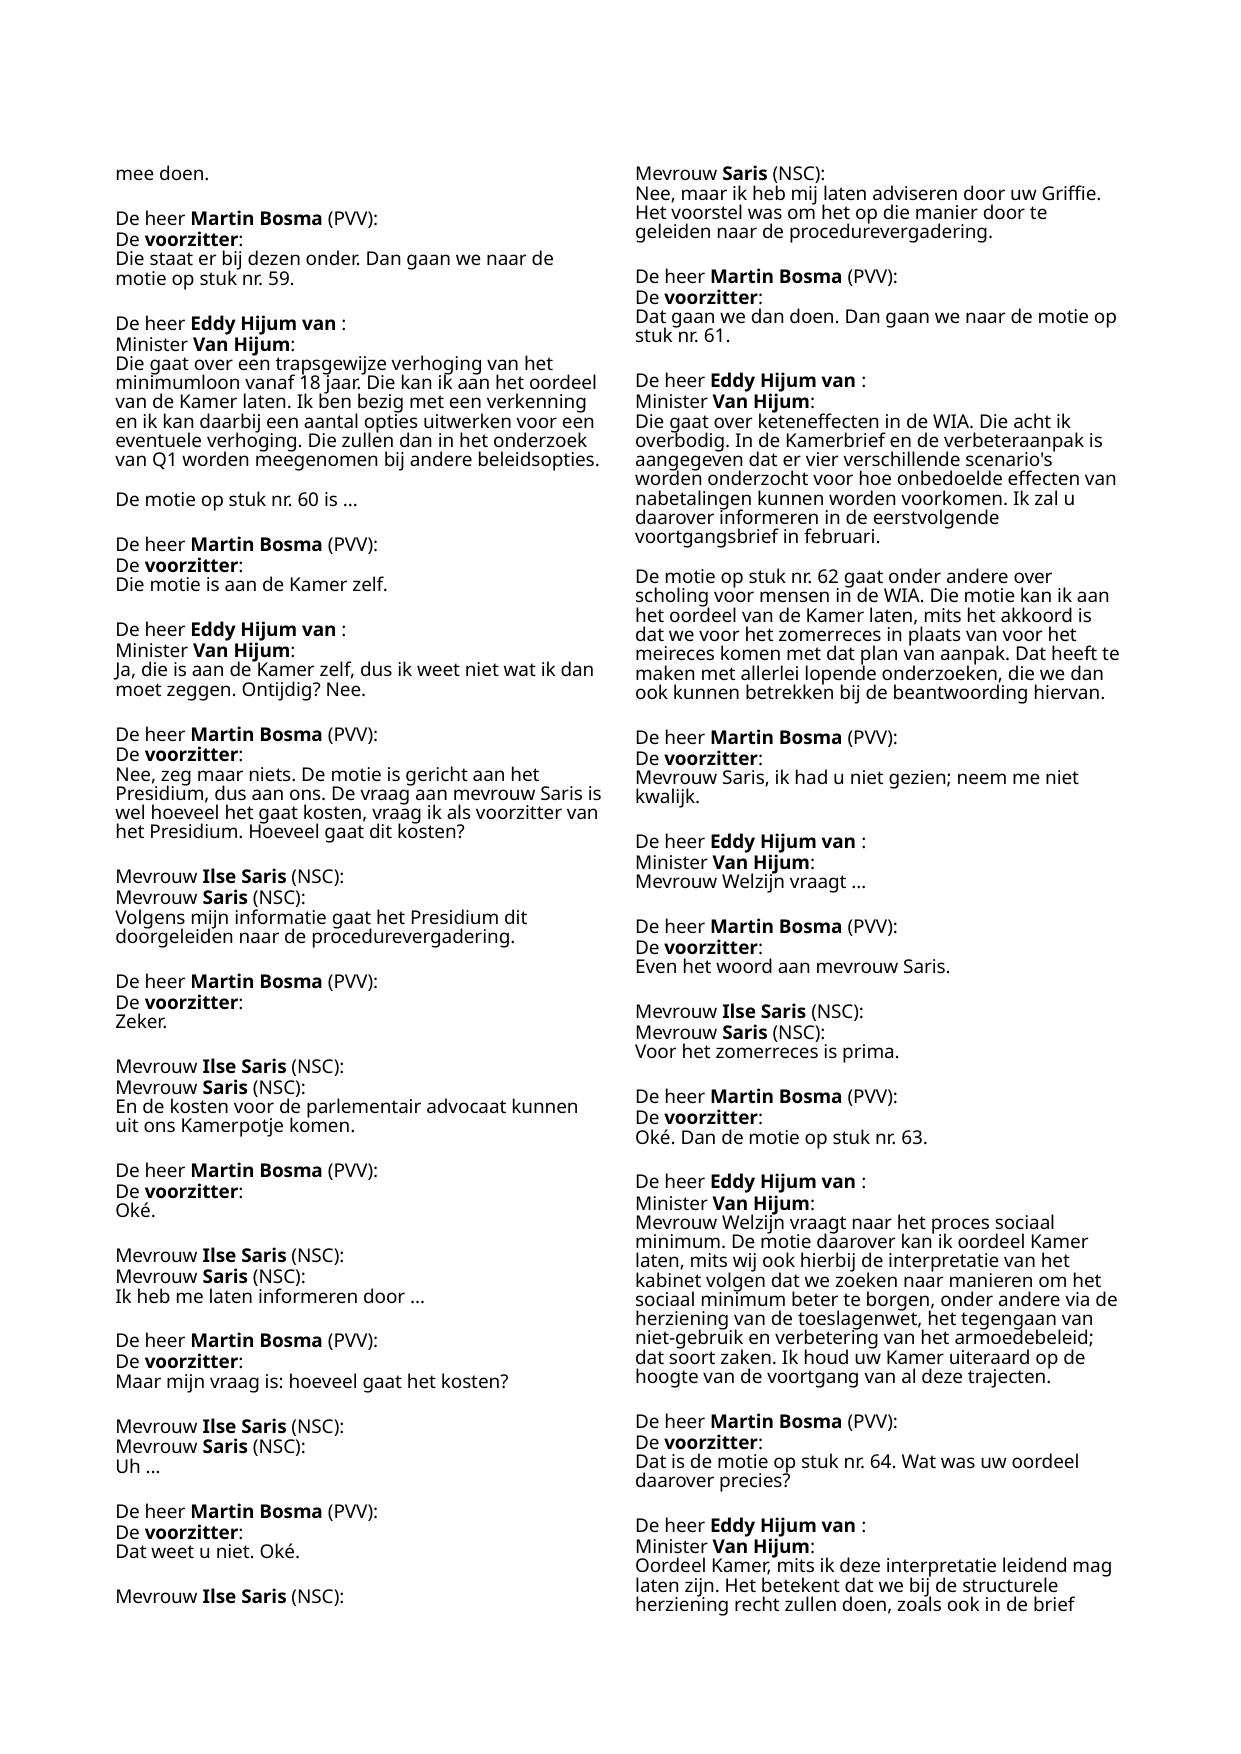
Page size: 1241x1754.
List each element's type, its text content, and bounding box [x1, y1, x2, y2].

text De voorzitter: [635, 289, 1125, 308]
text Die motie is aan de Kamer zelf. [115, 576, 605, 596]
text De heer Martin Bosma (PVV): [635, 263, 1125, 289]
text Die staat er bij dezen onder. Dan gaan we naar de motie op stuk nr. 59. [115, 250, 605, 289]
text Die gaat over een trapsgewijze verhoging van het minimumloon vanaf 18 jaar. Die kan ik aan het oordeel van de Kamer laten. Ik ben bezig met een verkenning en ik kan daarbij een aantal opties uitwerken voor een eventuele verhoging. Die zullen dan in het onderzoek van Q1 worden meegenomen bij andere beleidsopties. [115, 355, 605, 470]
text De heer Martin Bosma (PVV): [115, 968, 605, 994]
text De motie op stuk nr. 60 is … [115, 491, 605, 510]
text Ja, die is aan de Kamer zelf, dus ik weet niet wat ik dan moet zeggen. Ontijdig? Nee. [115, 661, 605, 700]
text Mevrouw Saris, ik had u niet gezien; neem me niet kwalijk. [635, 769, 1125, 807]
text Mevrouw Welzijn vraagt … [635, 873, 1125, 893]
text Mevrouw Saris (NSC): [635, 165, 1125, 184]
text De voorzitter: [635, 1109, 1125, 1129]
text De voorzitter: [115, 746, 605, 766]
text Die gaat over keteneffecten in de WIA. Die acht ik overbodig. In de Kamerbrief en de verbeteraanpak is aangegeven dat er vier verschillende scenario's worden onderzocht voor hoe onbedoelde effecten van nabetalingen kunnen worden voorkomen. Ik zal u daarover informeren in de eerstvolgende voortgangsbrief in februari. [635, 413, 1125, 547]
text Dat gaan we dan doen. Dan gaan we naar de motie op stuk nr. 61. [635, 308, 1125, 347]
text Mevrouw Ilse Saris (NSC): [115, 1053, 605, 1079]
text De heer Eddy Hijum van : [635, 1512, 1125, 1538]
text Mevrouw Saris (NSC): [115, 1079, 605, 1098]
text Oordeel Kamer, mits ik deze interpretatie leidend mag laten zijn. Het betekent dat we bij de structurele herziening recht zullen doen, zoals ook in de brief [635, 1557, 1125, 1615]
text Minister Van Hijum: [635, 1194, 1125, 1214]
text Uh … [115, 1458, 605, 1477]
text De heer Martin Bosma (PVV): [115, 1157, 605, 1183]
text Dat weet u niet. Oké. [115, 1543, 605, 1562]
text De voorzitter: [115, 994, 605, 1013]
text Mevrouw Ilse Saris (NSC): [115, 864, 605, 889]
text Oké. Dan de motie op stuk nr. 63. [635, 1129, 1125, 1148]
text Even het woord aan mevrouw Saris. [635, 958, 1125, 978]
text De heer Martin Bosma (PVV): [635, 913, 1125, 939]
text Minister Van Hijum: [635, 393, 1125, 413]
text Mevrouw Ilse Saris (NSC): [115, 1243, 605, 1268]
text De voorzitter: [115, 557, 605, 576]
text Mevrouw Ilse Saris (NSC): [635, 998, 1125, 1024]
text Ik heb me laten informeren door … [115, 1288, 605, 1307]
text De heer Martin Bosma (PVV): [635, 1408, 1125, 1434]
text De heer Eddy Hijum van : [635, 828, 1125, 854]
text Nee, maar ik heb mij laten adviseren door uw Griffie. Het voorstel was om het op die manier door te geleiden naar de procedurevergadering. [635, 184, 1125, 242]
text Mevrouw Ilse Saris (NSC): [115, 1583, 605, 1609]
text De heer Martin Bosma (PVV): [115, 1328, 605, 1353]
text De voorzitter: [115, 231, 605, 250]
text Mevrouw Ilse Saris (NSC): [115, 1413, 605, 1438]
text De heer Martin Bosma (PVV): [635, 1084, 1125, 1109]
text De voorzitter: [635, 1434, 1125, 1453]
text De heer Eddy Hijum van : [635, 1169, 1125, 1194]
text Mevrouw Saris (NSC): [115, 889, 605, 909]
text De heer Martin Bosma (PVV): [115, 205, 605, 231]
text Maar mijn vraag is: hoeveel gaat het kosten? [115, 1373, 605, 1392]
text De heer Eddy Hijum van : [635, 368, 1125, 393]
text Minister Van Hijum: [115, 336, 605, 355]
text Minister Van Hijum: [115, 642, 605, 661]
text Mevrouw Saris (NSC): [115, 1268, 605, 1288]
text De heer Eddy Hijum van : [115, 310, 605, 336]
text De heer Martin Bosma (PVV): [115, 531, 605, 557]
text De voorzitter: [115, 1183, 605, 1202]
text Volgens mijn informatie gaat het Presidium dit doorgeleiden naar de procedurevergadering. [115, 909, 605, 947]
text Minister Van Hijum: [635, 1538, 1125, 1557]
text De voorzitter: [115, 1524, 605, 1543]
text Voor het zomerreces is prima. [635, 1043, 1125, 1063]
text De voorzitter: [635, 939, 1125, 958]
text De voorzitter: [115, 1353, 605, 1373]
text De motie op stuk nr. 62 gaat onder andere over scholing voor mensen in de WIA. Die motie kan ik aan het oordeel van de Kamer laten, mits het akkoord is dat we voor het zomerreces in plaats van voor het meireces komen met dat plan van aanpak. Dat heeft te maken met allerlei lopende onderzoeken, die we dan ook kunnen betrekken bij de beantwoording hiervan. [635, 568, 1125, 703]
text Mevrouw Welzijn vraagt naar het proces sociaal minimum. De motie daarover kan ik oordeel Kamer laten, mits wij ook hierbij de interpretatie van het kabinet volgen dat we zoeken naar manieren om het sociaal minimum beter te borgen, onder andere via de herziening van de toeslagenwet, het tegengaan van niet-gebruik en verbetering van het armoedebeleid; dat soort zaken. Ik houd uw Kamer uiteraard op de hoogte van de voortgang van al deze trajecten. [635, 1214, 1125, 1387]
text De heer Eddy Hijum van : [115, 616, 605, 642]
text Nee, zeg maar niets. De motie is gericht aan het Presidium, dus aan ons. De vraag aan mevrouw Saris is wel hoeveel het gaat kosten, vraag ik als voorzitter van het Presidium. Hoeveel gaat dit kosten? [115, 766, 605, 843]
text Mevrouw Saris (NSC): [635, 1024, 1125, 1043]
text Oké. [115, 1202, 605, 1222]
text mee doen. [115, 165, 605, 184]
text De heer Martin Bosma (PVV): [115, 721, 605, 746]
text Minister Van Hijum: [635, 854, 1125, 873]
text De heer Martin Bosma (PVV): [635, 724, 1125, 750]
text Mevrouw Saris (NSC): [115, 1438, 605, 1458]
text De voorzitter: [635, 750, 1125, 769]
text En de kosten voor de parlementair advocaat kunnen uit ons Kamerpotje komen. [115, 1098, 605, 1137]
text Dat is de motie op stuk nr. 64. Wat was uw oordeel daarover precies? [635, 1453, 1125, 1492]
text De heer Martin Bosma (PVV): [115, 1498, 605, 1524]
text Zeker. [115, 1013, 605, 1032]
